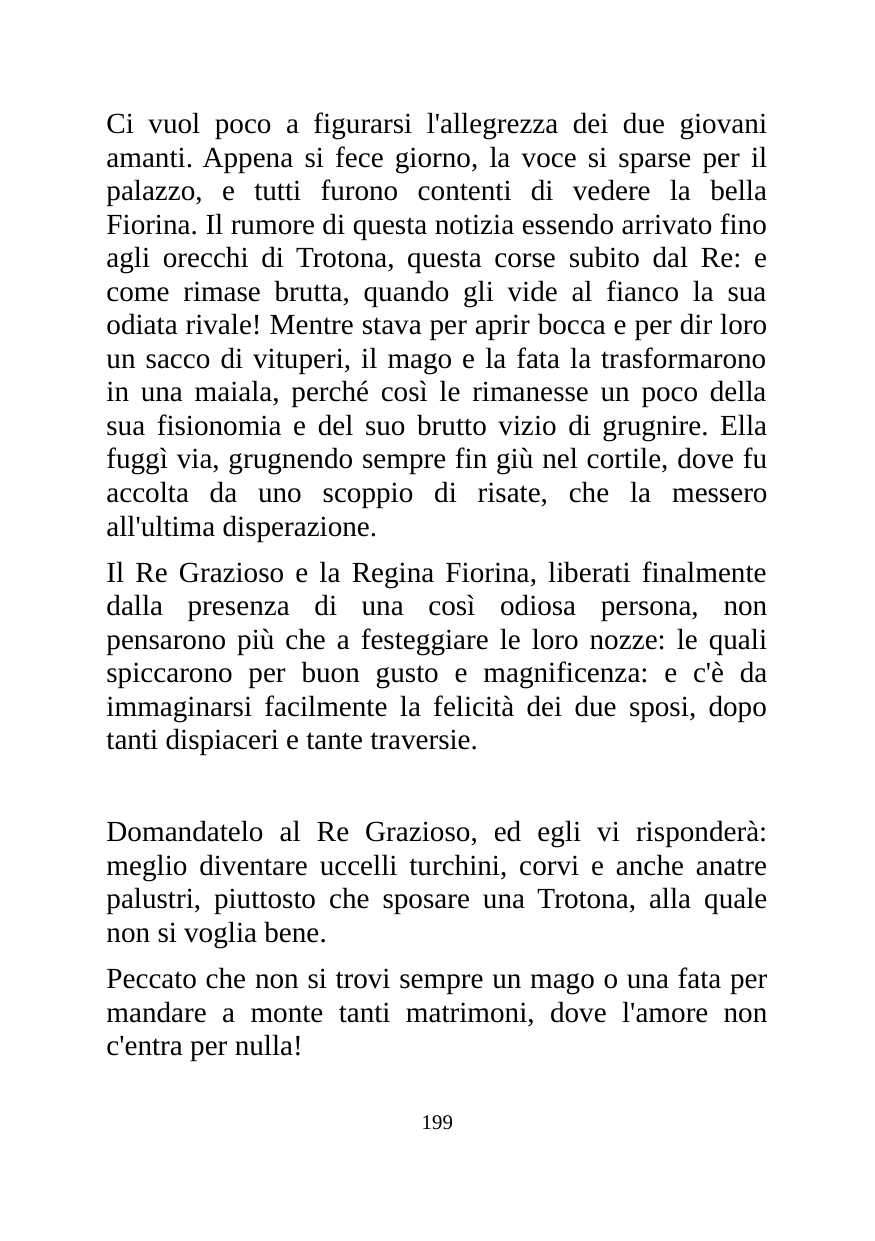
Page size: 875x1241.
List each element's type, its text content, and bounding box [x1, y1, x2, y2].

text Domandatelo al Re Grazioso, ed egli vi risponderà: meglio diventare uccelli turchini, corvi e anche anatre palustri, piuttosto che sposare una Trotona, alla quale non si voglia bene. [106, 814, 768, 949]
text Peccato che non si trovi sempre un mago o una fata per mandare a monte tanti matrimoni, dove l'amore non c'entra per nulla! [106, 961, 768, 1062]
text Il Re Grazioso e la Regina Fiorina, liberati finalmente dalla presenza di una così odiosa persona, non pensarono più che a festeggiare le loro nozze: le quali spiccarono per buon gusto e magnificenza: e c'è da immaginarsi facilmente la felicità dei due sposi, dopo tanti dispiaceri e tante traversie. [106, 555, 768, 756]
text Ci vuol poco a figurarsi l'allegrezza dei due giovani amanti. Appena si fece giorno, la voce si sparse per il palazzo, e tutti furono contenti di vedere la bella Fiorina. Il rumore di questa notizia essendo arrivato fino agli orecchi di Trotona, questa corse subito dal Re: e come rimase brutta, quando gli vide al fianco la sua odiata rivale! Mentre stava per aprir bocca e per dir loro un sacco di vituperi, il mago e la fata la trasformarono in una maiala, perché così le rimanesse un poco della sua fisionomia e del suo brutto vizio di grugnire. Ella fuggì via, grugnendo sempre fin giù nel cortile, dove fu accolta da uno scoppio di risate, che la messero all'ultima disperazione. [106, 106, 768, 542]
